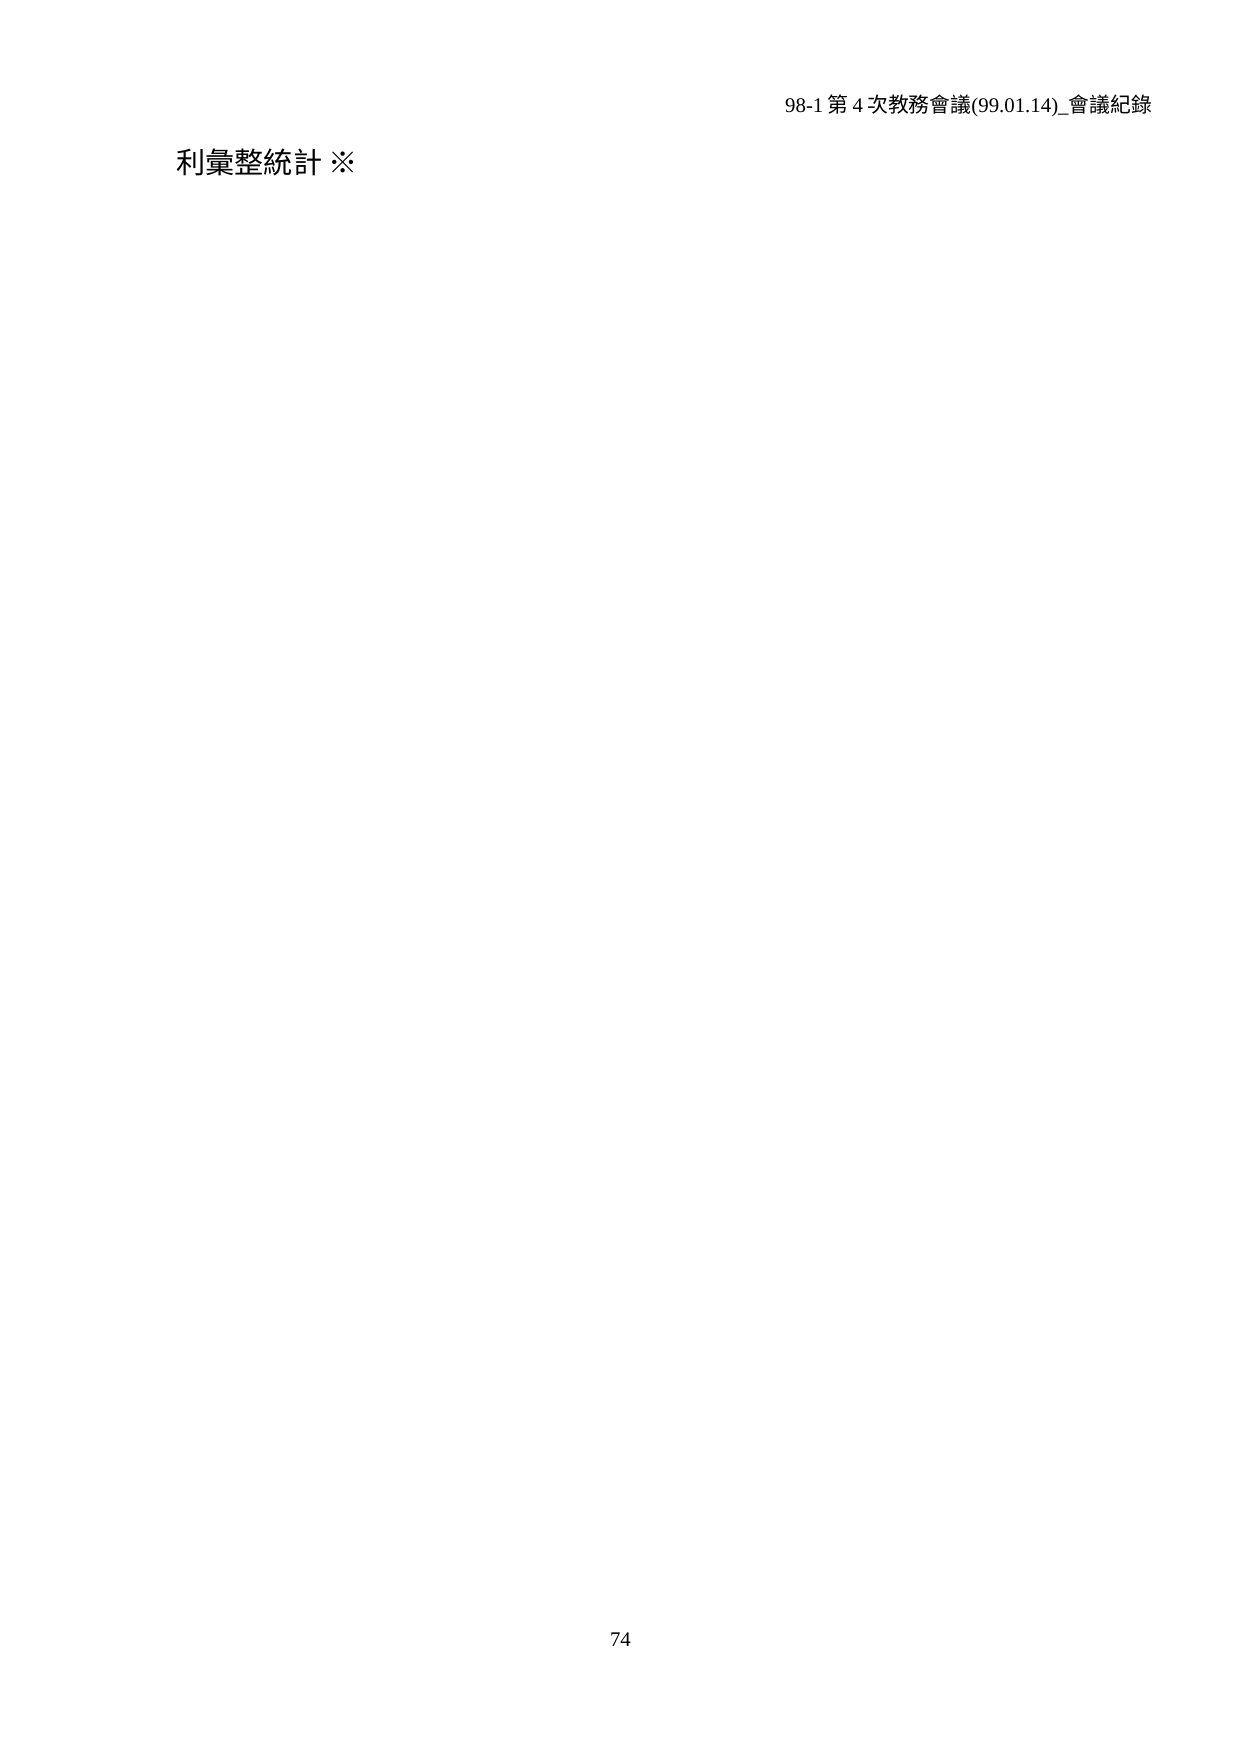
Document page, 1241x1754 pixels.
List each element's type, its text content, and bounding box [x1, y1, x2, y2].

text 利彙整統計 ※ [89, 123, 1152, 198]
